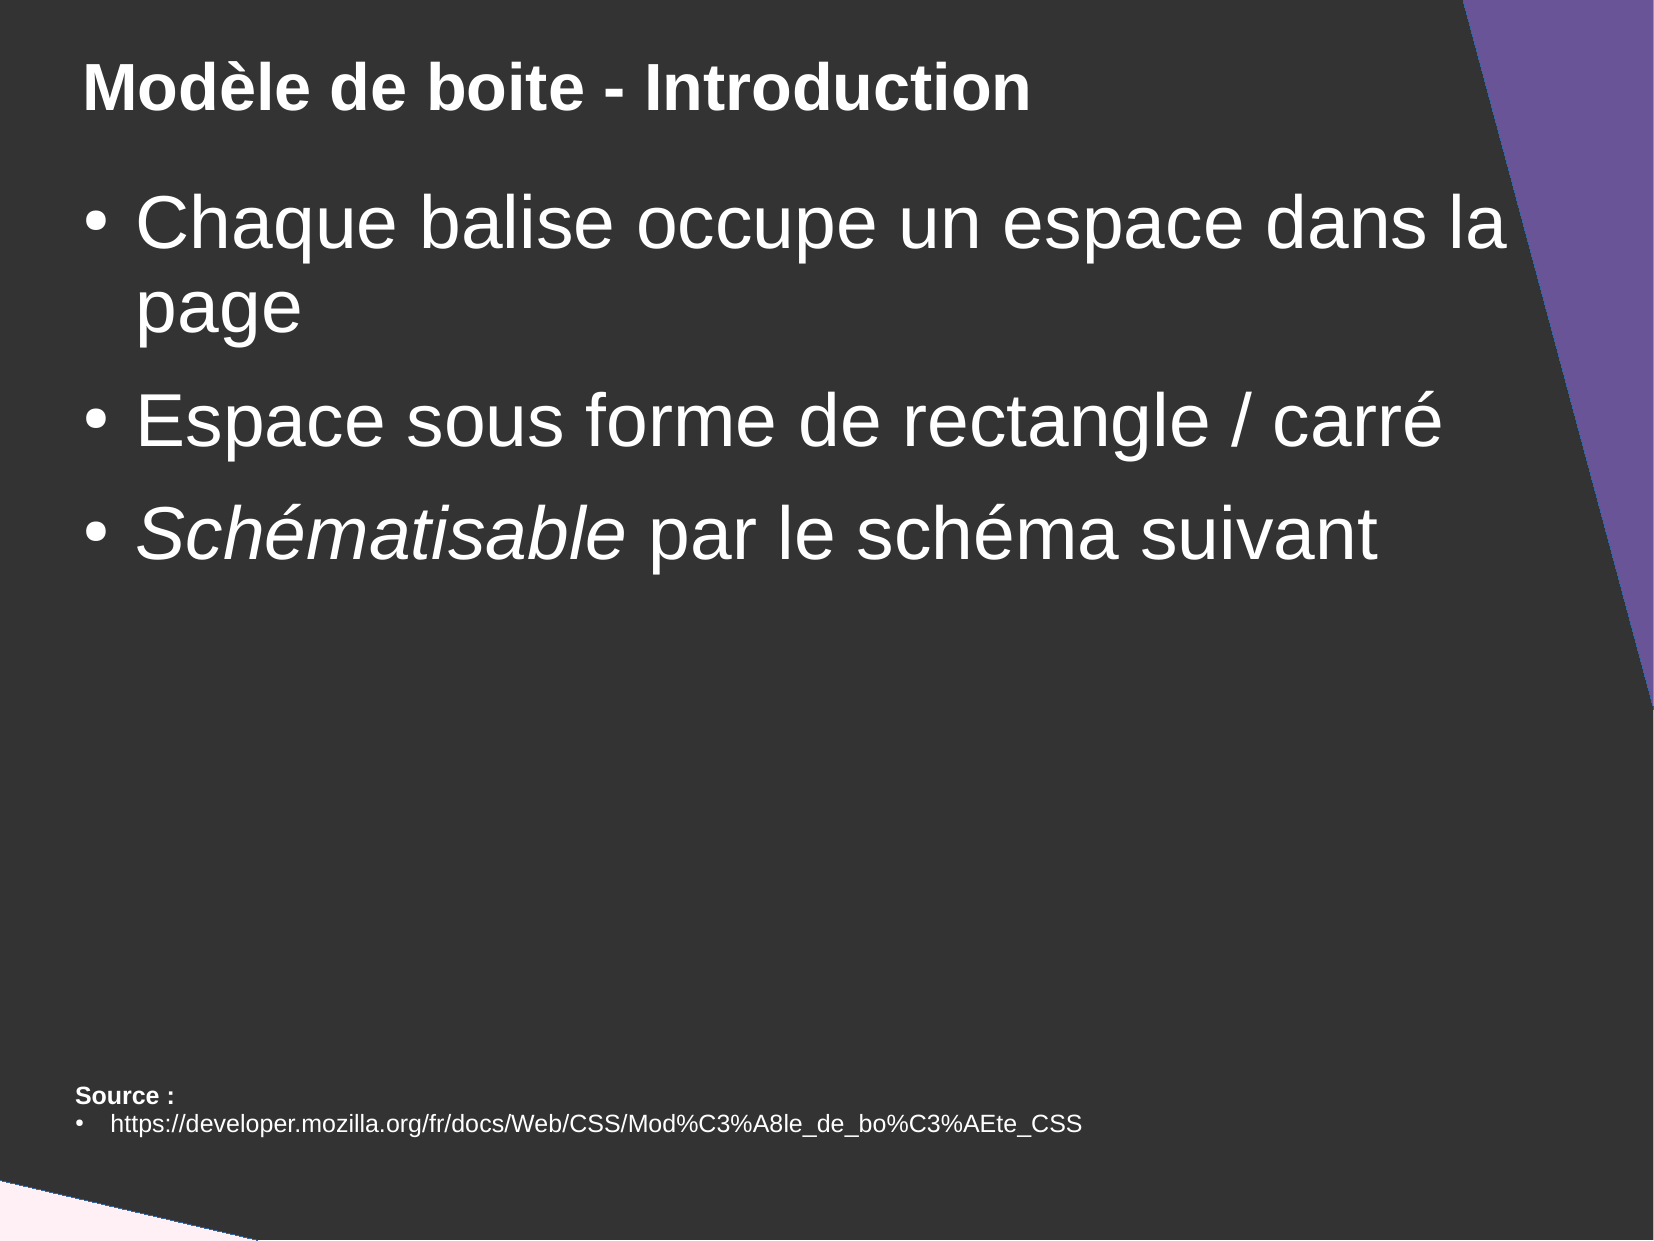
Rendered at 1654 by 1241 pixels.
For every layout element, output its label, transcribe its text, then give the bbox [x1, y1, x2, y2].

text_box [1463, 0, 1654, 710]
title Modèle de boite - Introduction [82, 49, 1571, 130]
list Chaque balise occupe un espace dans la page Espace sous forme de rectangle / carré Schématisable par le schéma suivant [64, 180, 1604, 745]
text_box Source : https://developer.mozilla.org/fr/docs/Web/CSS/Mod%C3%A8le_de_bo%C3%AEte_CSS [60, 1074, 1546, 1217]
text_box [0, 1180, 261, 1241]
